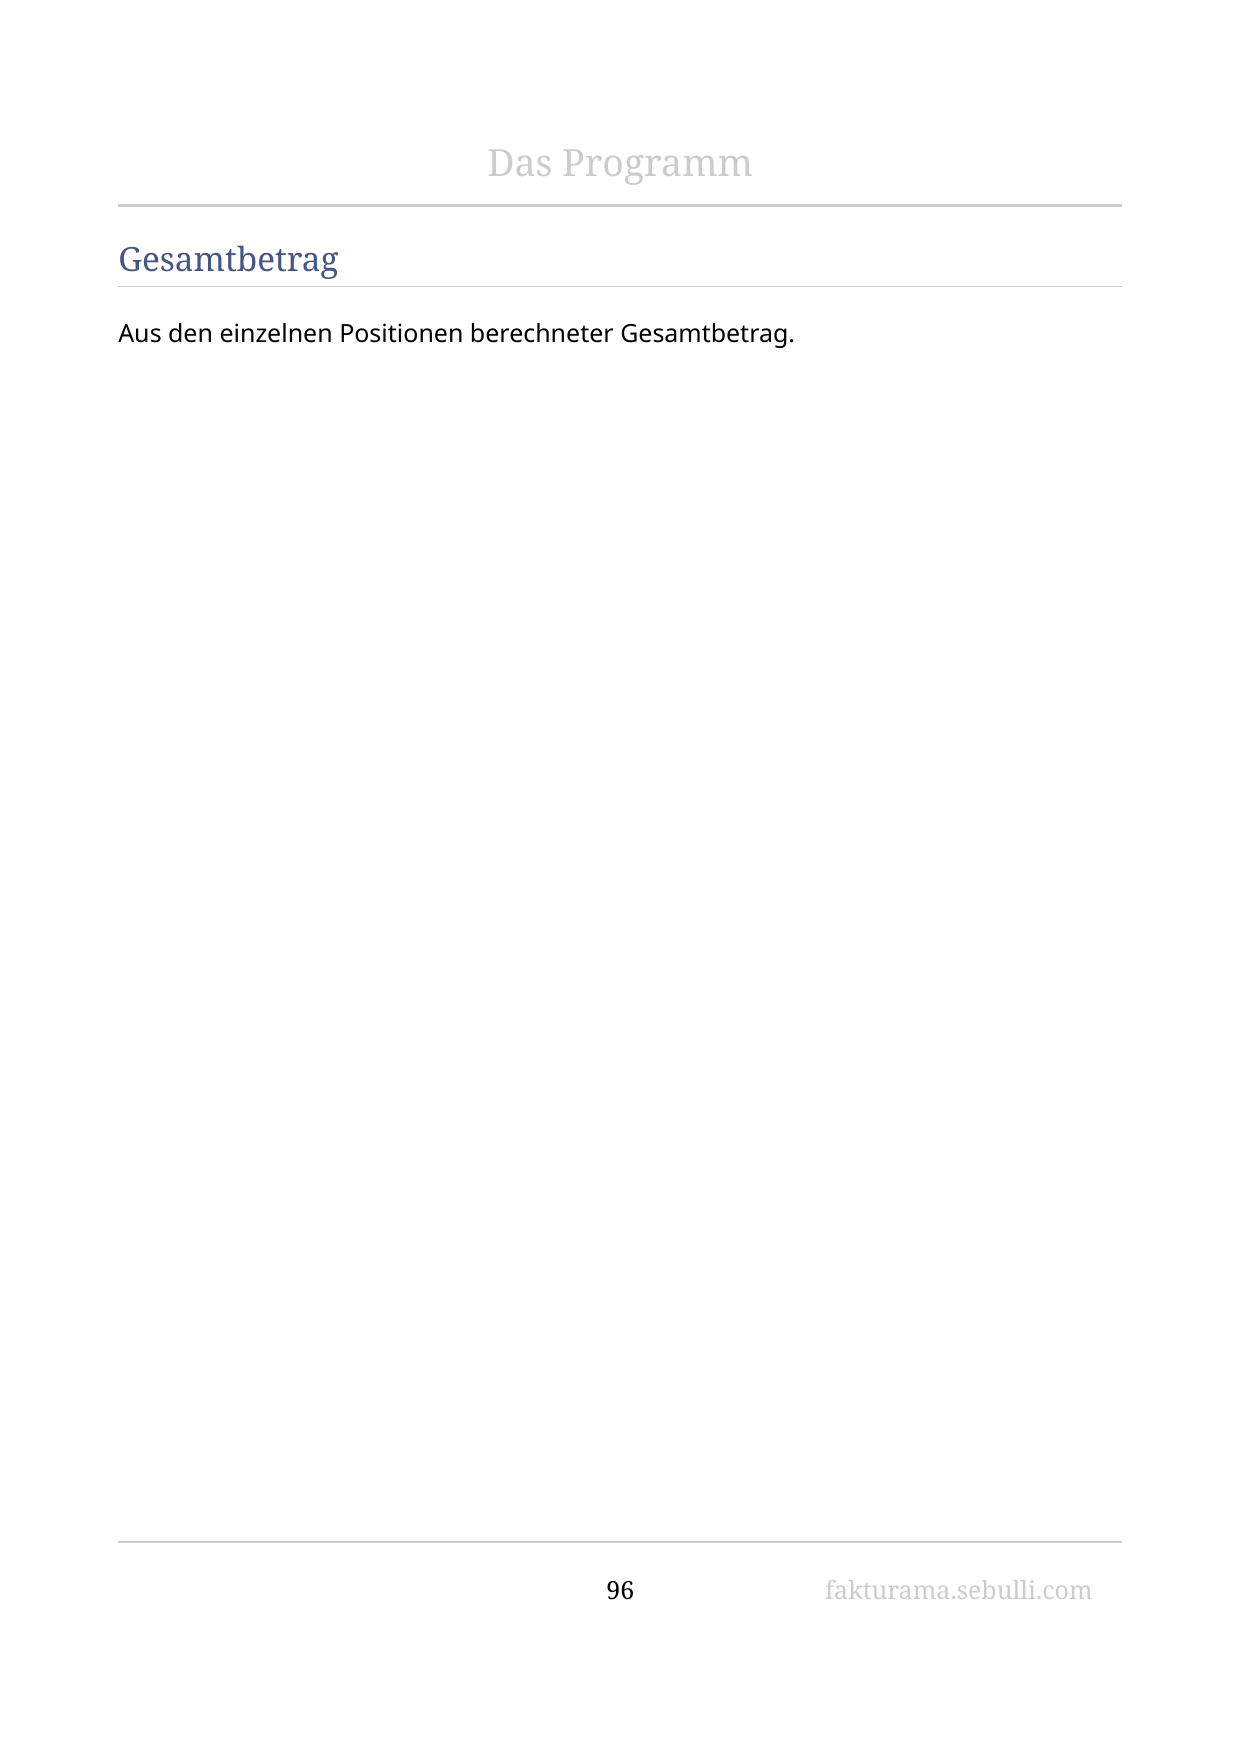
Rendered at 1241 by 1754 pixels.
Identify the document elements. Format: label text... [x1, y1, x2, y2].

text Aus den einzelnen Positionen berechneter Gesamtbetrag. [118, 316, 1122, 350]
subtitle Gesamtbetrag [118, 236, 1122, 286]
